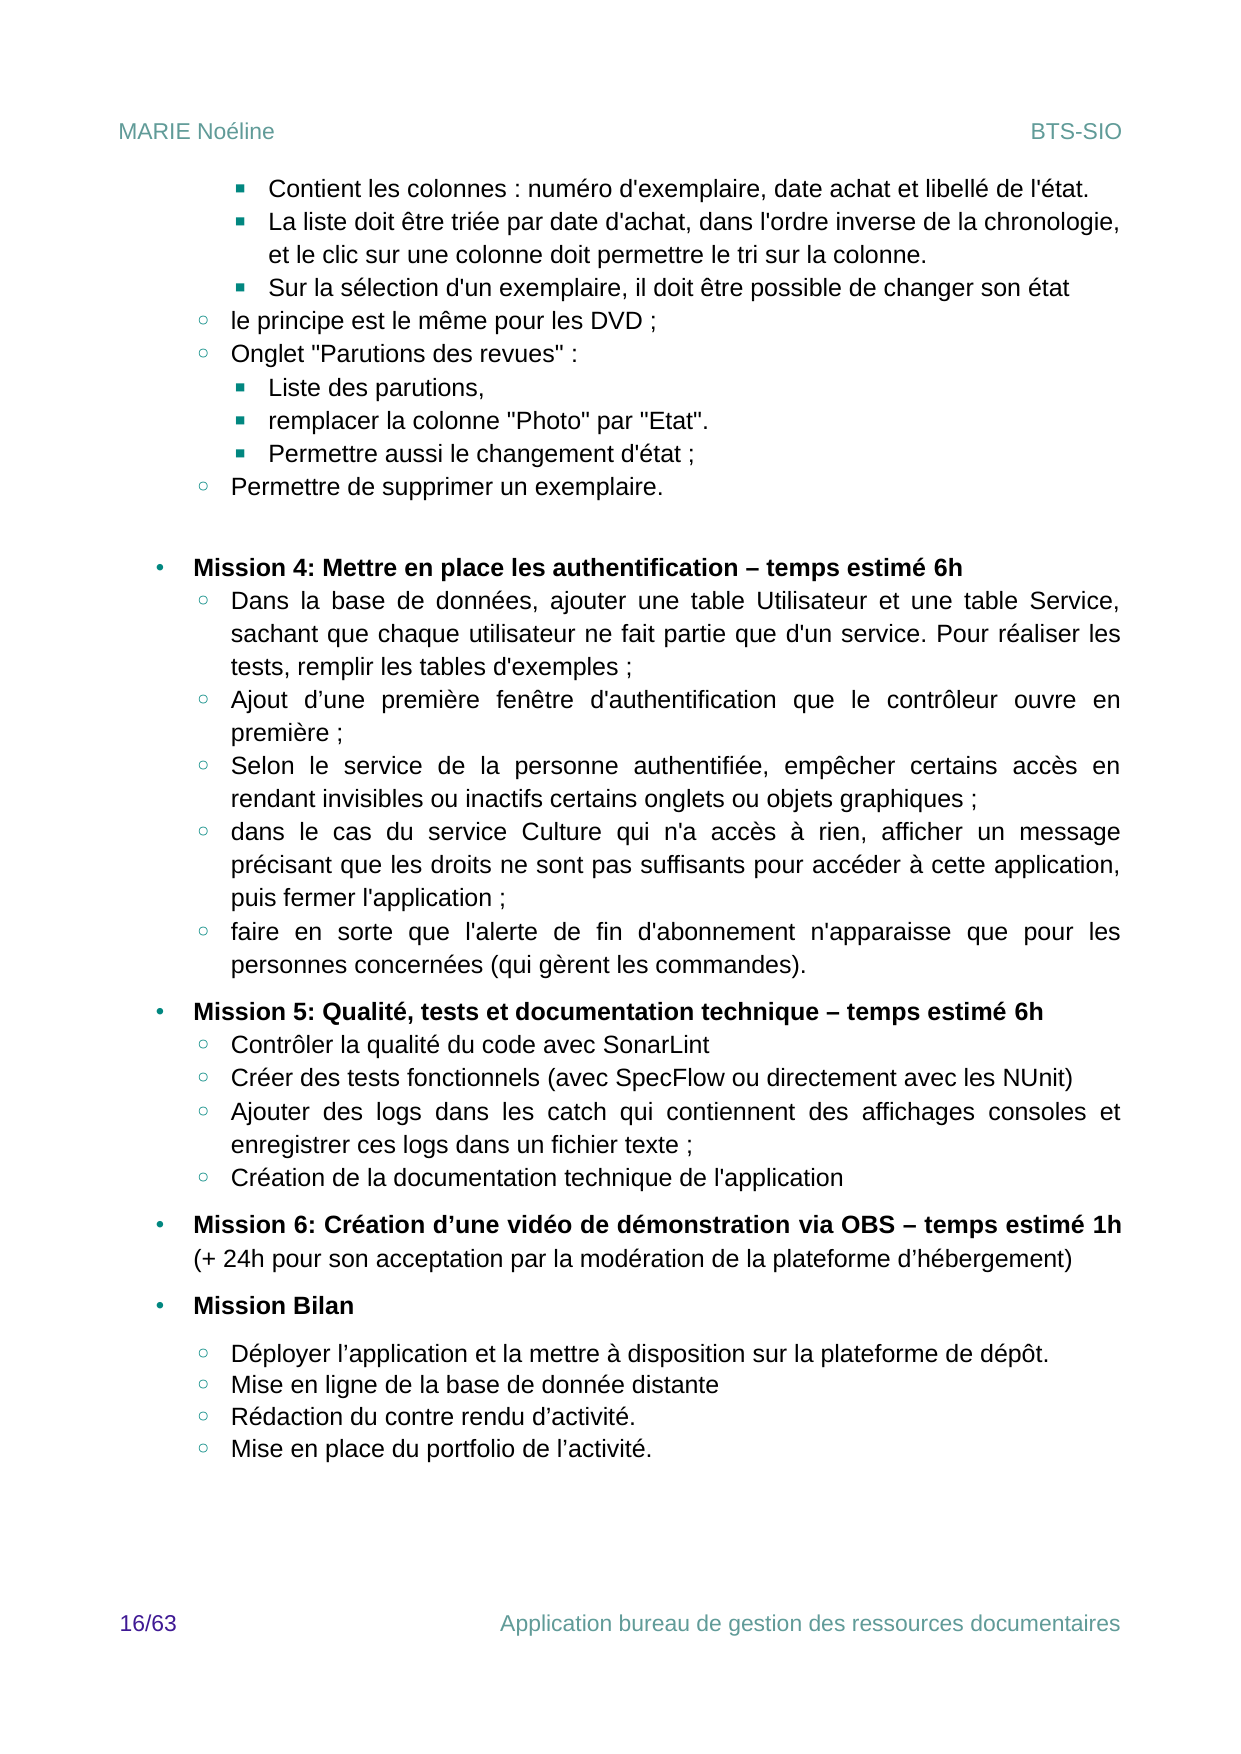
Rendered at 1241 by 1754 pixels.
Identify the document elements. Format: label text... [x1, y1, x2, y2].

list Mission 5: Qualité, tests et documentation technique – temps estimé 6h [156, 997, 1122, 1026]
list Permettre de supprimer un exemplaire. [193, 472, 1122, 501]
list Rédaction du contre rendu d’activité. [193, 1402, 1122, 1431]
list remplacer la colonne "Photo" par "Etat". [231, 406, 1122, 434]
list Permettre aussi le changement d'état ; [231, 439, 1122, 468]
list Liste des parutions, [231, 373, 1122, 401]
list Contrôler la qualité du code avec SonarLint [193, 1030, 1122, 1059]
list dans le cas du service Culture qui n'a accès à rien, afficher un message précisant que les droits ne sont pas suffisants pour accéder à cette application, puis fermer l'application ; [193, 817, 1122, 912]
list La liste doit être triée par date d'achat, dans l'ordre inverse de la chronologie, et le clic sur une colonne doit permettre le tri sur la colonne. [231, 207, 1122, 269]
list Ajout d’une première fenêtre d'authentification que le contrôleur ouvre en première ; [193, 685, 1122, 747]
list Déployer l’application et la mettre à disposition sur la plateforme de dépôt. [193, 1339, 1122, 1368]
list Onglet "Parutions des revues" : [193, 339, 1122, 368]
list Créer des tests fonctionnels (avec SpecFlow ou directement avec les NUnit) [193, 1063, 1122, 1092]
list Sur la sélection d'un exemplaire, il doit être possible de changer son état [231, 273, 1122, 302]
list Mission Bilan [156, 1291, 1122, 1320]
list Contient les colonnes : numéro d'exemplaire, date achat et libellé de l'état. [231, 174, 1122, 203]
list Mission 4: Mettre en place les authentification – temps estimé 6h [156, 553, 1122, 582]
list le principe est le même pour les DVD ; [193, 306, 1122, 335]
list Selon le service de la personne authentifiée, empêcher certains accès en rendant invisibles ou inactifs certains onglets ou objets graphiques ; [193, 751, 1122, 813]
list Mission 6: Création d’une vidéo de démonstration via OBS – temps estimé 1h (+ 24h pour son acceptation par la modération de la plateforme d’hébergement) [156, 1210, 1122, 1272]
list Ajouter des logs dans les catch qui contiennent des affichages consoles et enregistrer ces logs dans un fichier texte ; [193, 1097, 1122, 1158]
list Mise en place du portfolio de l’activité. [193, 1433, 1122, 1462]
list Création de la documentation technique de l'application [193, 1163, 1122, 1192]
list Mise en ligne de la base de donnée distante [193, 1370, 1122, 1399]
list faire en sorte que l'alerte de fin d'abonnement n'apparaisse que pour les personnes concernées (qui gèrent les commandes). [193, 916, 1122, 978]
list Dans la base de données, ajouter une table Utilisateur et une table Service, sachant que chaque utilisateur ne fait partie que d'un service. Pour réaliser les tests, remplir les tables d'exemples ; [193, 586, 1122, 681]
